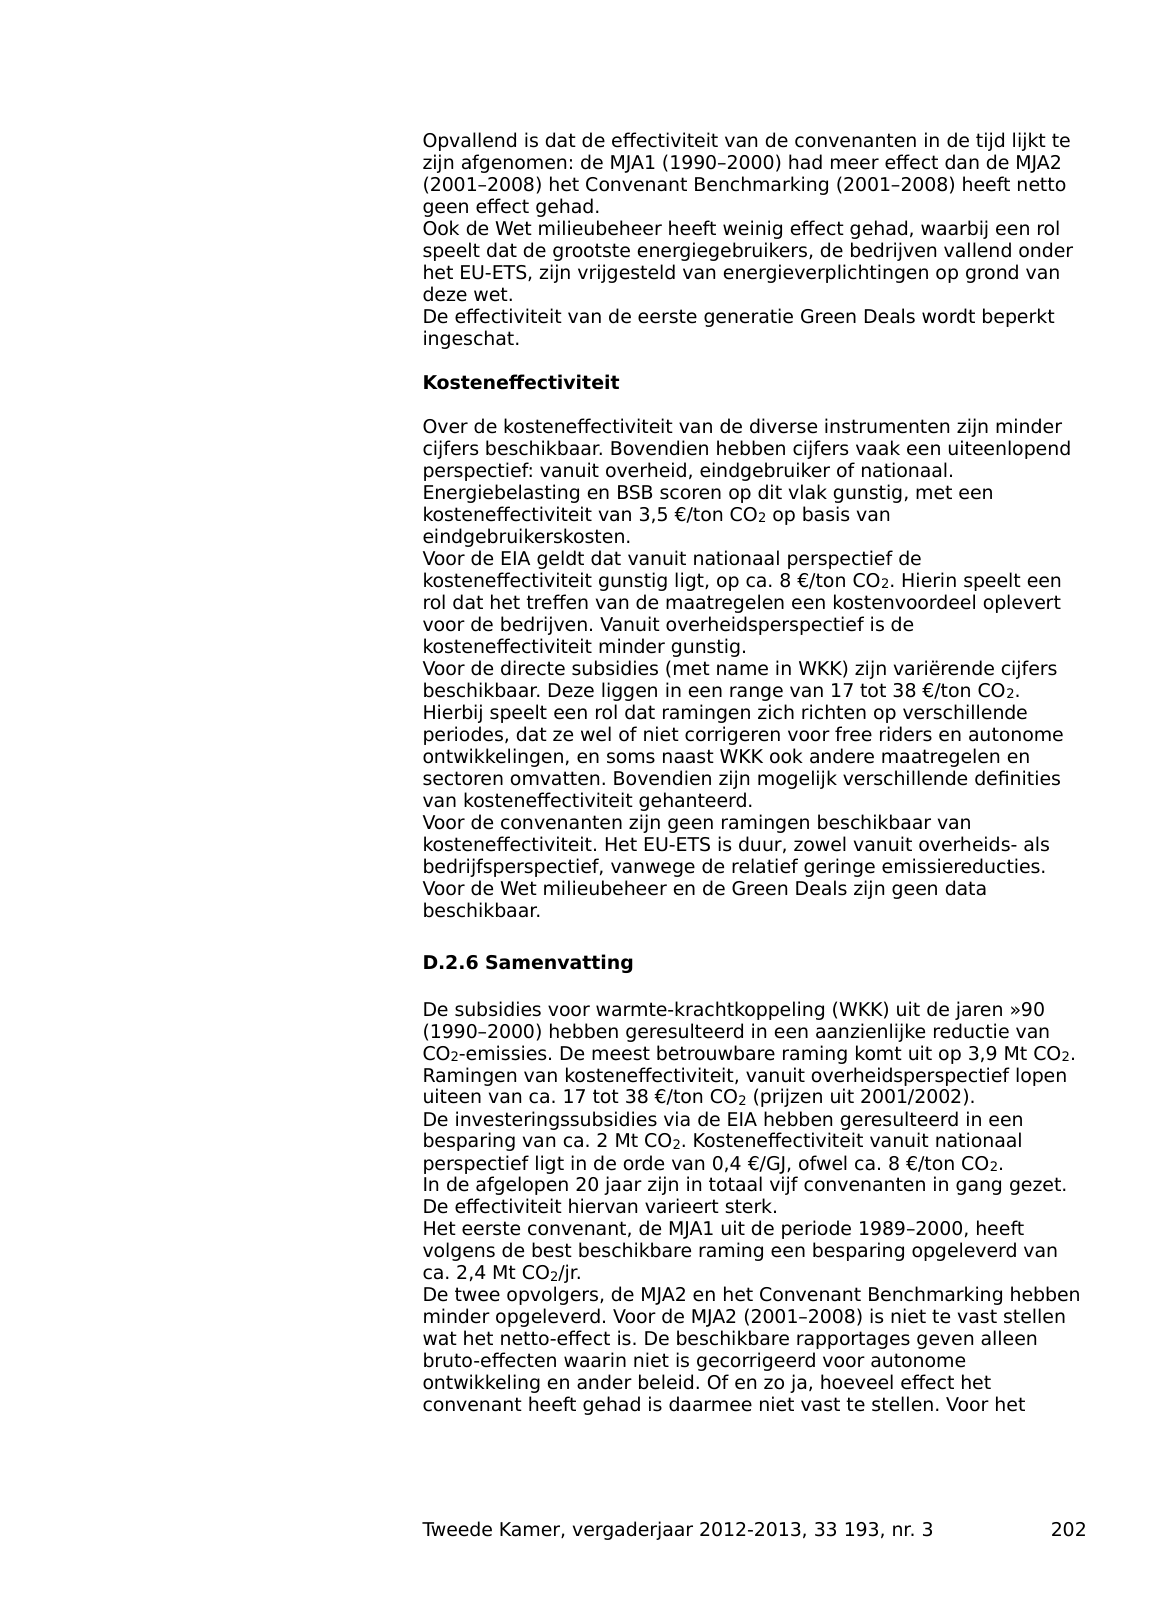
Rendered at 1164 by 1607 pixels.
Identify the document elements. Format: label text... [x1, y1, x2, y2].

text Ook de Wet milieubeheer heeft weinig effect gehad, waarbij een rol speelt dat de grootste energiegebruikers, de bedrijven vallend onder het EU-ETS, zijn vrijgesteld van energieverplichtingen op grond van deze wet. [422, 218, 1087, 306]
text Het eerste convenant, de MJA1 uit de periode 1989–2000, heeft volgens de best beschikbare raming een besparing opgeleverd van ca. 2,4 Mt CO2/jr. [422, 1218, 1087, 1284]
text Voor de convenanten zijn geen ramingen beschikbaar van kosteneffectiviteit. Het EU-ETS is duur, zowel vanuit overheids- als bedrijfsperspectief, vanwege de relatief geringe emissiereducties. Voor de Wet milieubeheer en de Green Deals zijn geen data beschikbaar. [422, 812, 1087, 922]
subtitle D.2.6 Samenvatting [422, 952, 1087, 973]
text Energiebelasting en BSB scoren op dit vlak gunstig, met een kosteneffectiviteit van 3,5 €/ton CO2 op basis van eindgebruikerskosten. [422, 482, 1087, 548]
text In de afgelopen 20 jaar zijn in totaal vijf convenanten in gang gezet. De effectiviteit hiervan varieert sterk. [422, 1174, 1087, 1218]
text Opvallend is dat de effectiviteit van de convenanten in de tijd lijkt te zijn afgenomen: de MJA1 (1990–2000) had meer effect dan de MJA2 (2001–2008) het Convenant Benchmarking (2001–2008) heeft netto geen effect gehad. [422, 130, 1087, 218]
text De subsidies voor warmte-krachtkoppeling (WKK) uit de jaren »90 (1990–2000) hebben geresulteerd in een aanzienlijke reductie van CO2-emissies. De meest betrouwbare raming komt uit op 3,9 Mt CO2. Ramingen van kosteneffectiviteit, vanuit overheidsperspectief lopen uiteen van ca. 17 tot 38 €/ton CO2 (prijzen uit 2001/2002). [422, 998, 1087, 1108]
text De twee opvolgers, de MJA2 en het Convenant Benchmarking hebben minder opgeleverd. Voor de MJA2 (2001–2008) is niet te vast stellen wat het netto-effect is. De beschikbare rapportages geven alleen bruto-effecten waarin niet is gecorrigeerd voor autonome ontwikkeling en ander beleid. Of en zo ja, hoeveel effect het convenant heeft gehad is daarmee niet vast te stellen. Voor het [422, 1284, 1087, 1416]
text De investeringssubsidies via de EIA hebben geresulteerd in een besparing van ca. 2 Mt CO2. Kosteneffectiviteit vanuit nationaal perspectief ligt in de orde van 0,4 €/GJ, ofwel ca. 8 €/ton CO2. [422, 1108, 1087, 1174]
text De effectiviteit van de eerste generatie Green Deals wordt beperkt ingeschat. [422, 306, 1087, 350]
text Over de kosteneffectiviteit van de diverse instrumenten zijn minder cijfers beschikbaar. Bovendien hebben cijfers vaak een uiteenlopend perspectief: vanuit overheid, eindgebruiker of nationaal. [422, 416, 1087, 482]
text Voor de directe subsidies (met name in WKK) zijn variërende cijfers beschikbaar. Deze liggen in een range van 17 tot 38 €/ton CO2. Hierbij speelt een rol dat ramingen zich richten op verschillende periodes, dat ze wel of niet corrigeren voor free riders en autonome ontwikkelingen, en soms naast WKK ook andere maatregelen en sectoren omvatten. Bovendien zijn mogelijk verschillende definities van kosteneffectiviteit gehanteerd. [422, 658, 1087, 812]
subtitle Kosteneffectiviteit [422, 372, 1087, 394]
text Voor de EIA geldt dat vanuit nationaal perspectief de kosteneffectiviteit gunstig ligt, op ca. 8 €/ton CO2. Hierin speelt een rol dat het treffen van de maatregelen een kostenvoordeel oplevert voor de bedrijven. Vanuit overheidsperspectief is de kosteneffectiviteit minder gunstig. [422, 548, 1087, 658]
